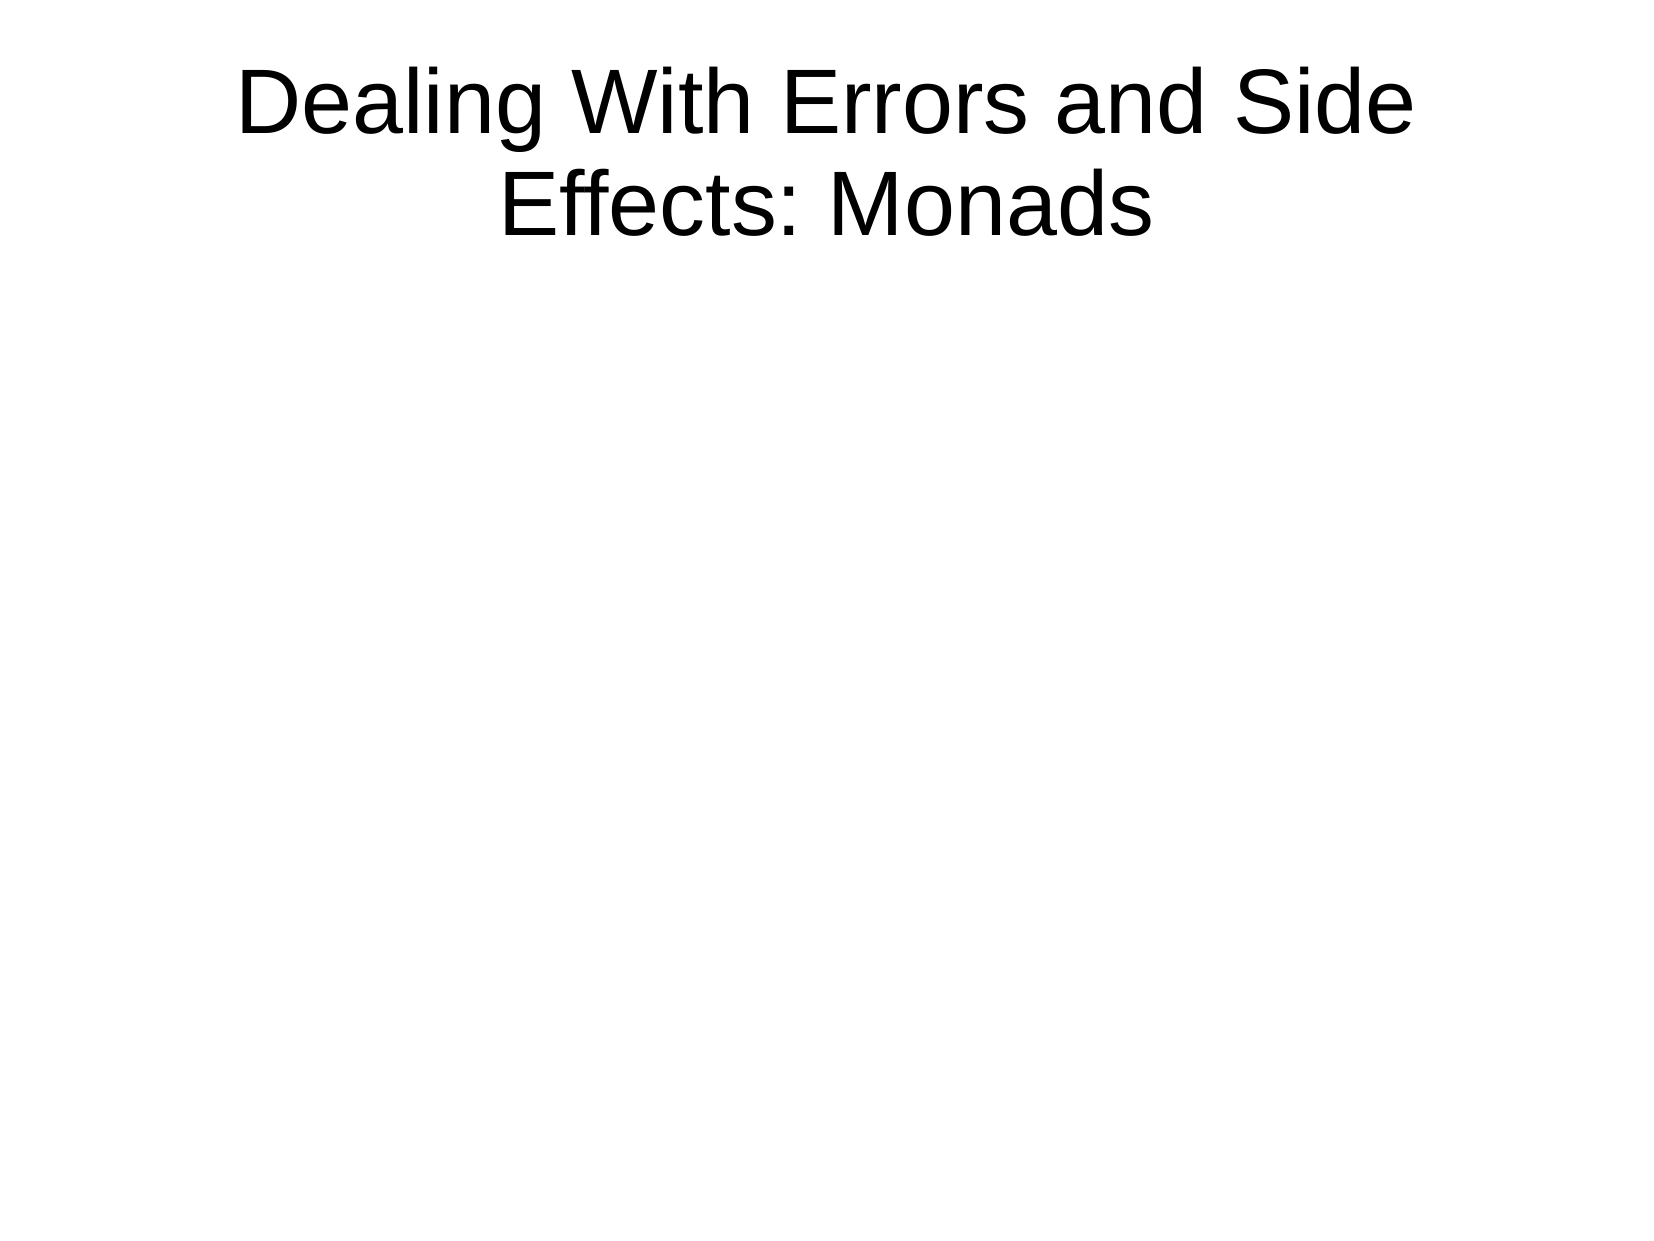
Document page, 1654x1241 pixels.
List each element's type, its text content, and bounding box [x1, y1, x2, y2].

title Dealing With Errors and Side Effects: Monads [82, 49, 1571, 257]
